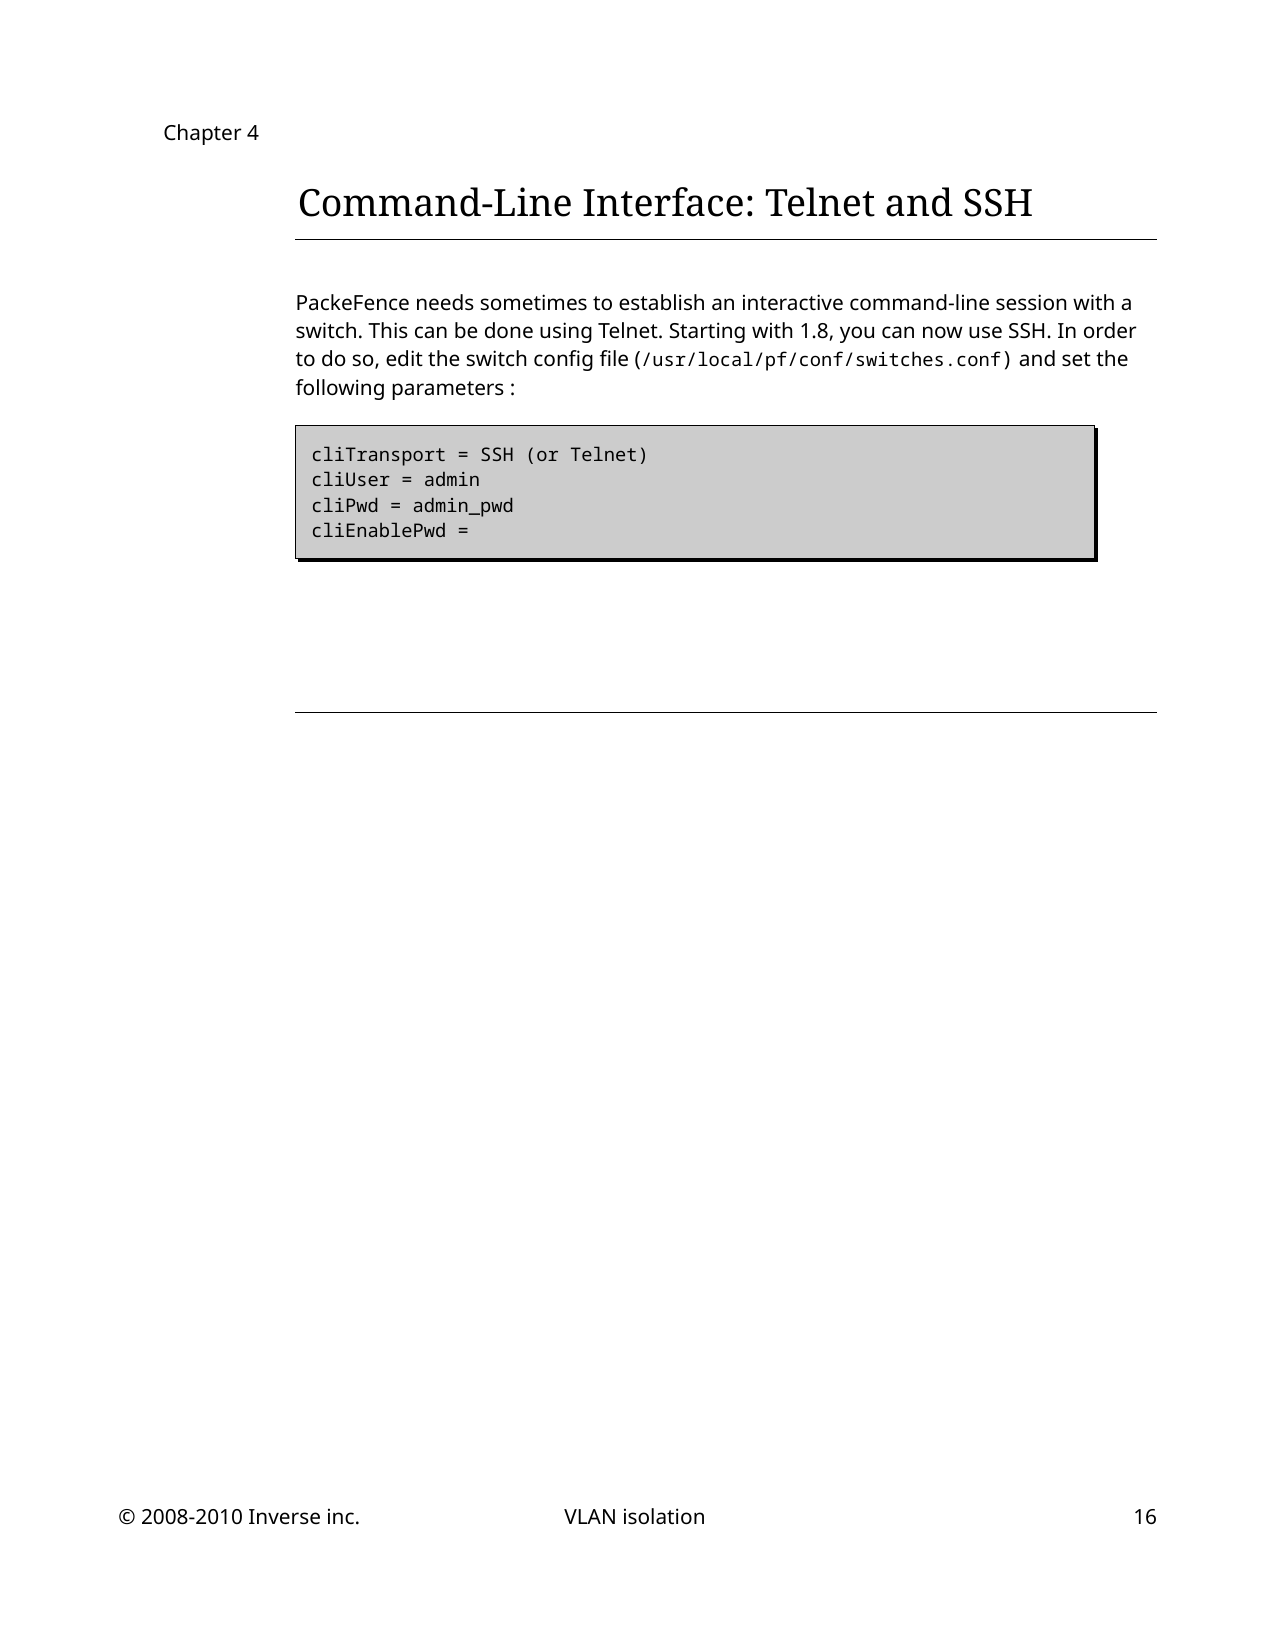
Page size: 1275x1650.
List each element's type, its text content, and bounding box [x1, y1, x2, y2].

text cliTransport = SSH (or Telnet) cliUser = admin cliPwd = admin_pwd cliEnablePwd = [296, 426, 1094, 558]
text PackeFence needs sometimes to establish an interactive command-line session with a switch. This can be done using Telnet. Starting with 1.8, you can now use SSH. In order to do so, edit the switch config file (/usr/local/pf/conf/switches.conf) and set the following parameters : [295, 288, 1157, 401]
subtitle Command-Line Interface: Telnet and SSH [295, 176, 1157, 239]
